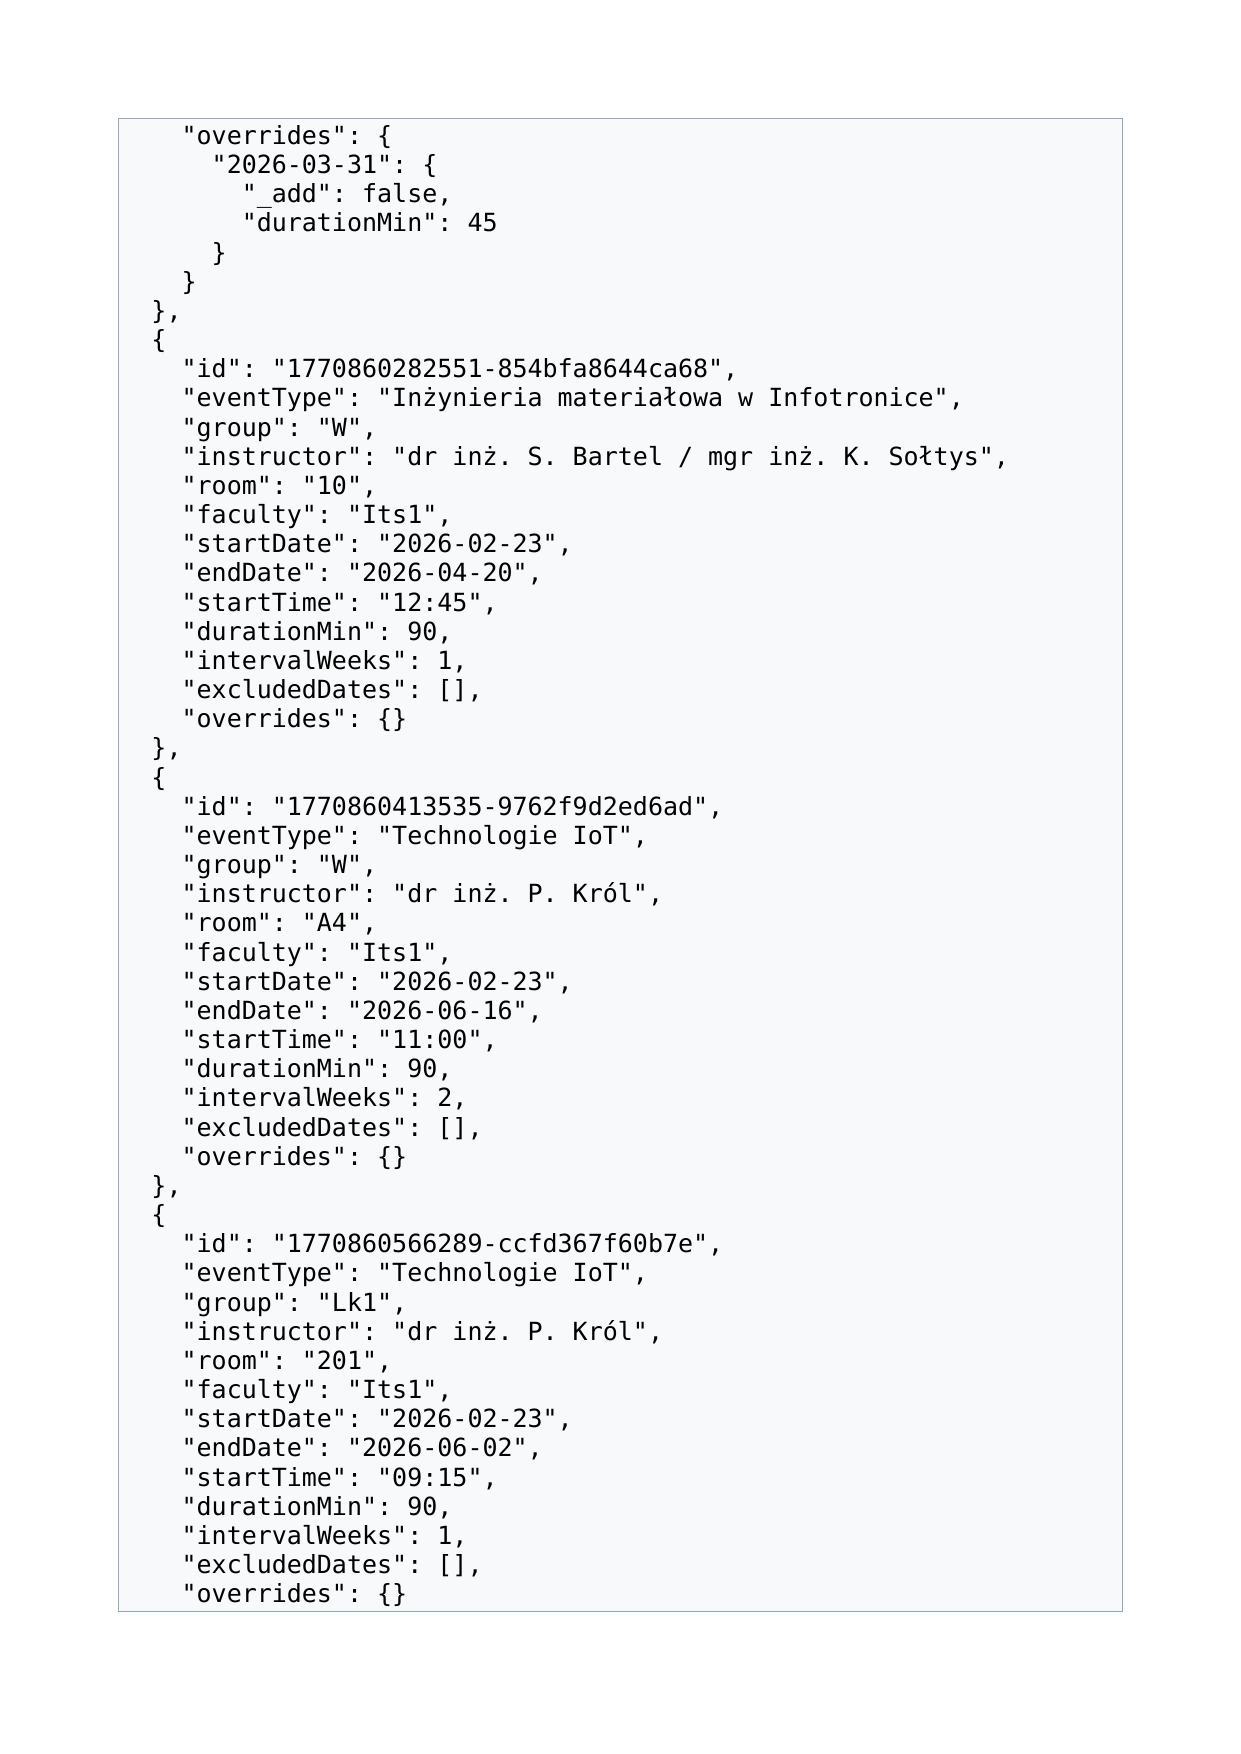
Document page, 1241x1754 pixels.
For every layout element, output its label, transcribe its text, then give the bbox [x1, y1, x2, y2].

text "overrides": { "2026-03-31": { "_add": false, "durationMin": 45 } } }, { "id": "1770860282551-854bfa8644ca68", "eventType": "Inżynieria materiałowa w Infotronice", "group": "W", "instructor": "dr inż. S. Bartel / mgr inż. K. Sołtys", "room": "10", "faculty": "Its1", "startDate": "2026-02-23", "endDate": "2026-04-20", "startTime": "12:45", "durationMin": 90, "intervalWeeks": 1, "excludedDates": [], "overrides": {} }, { "id": "1770860413535-9762f9d2ed6ad", "eventType": "Technologie IoT", "group": "W", "instructor": "dr inż. P. Król", "room": "A4", "faculty": "Its1", "startDate": "2026-02-23", "endDate": "2026-06-16", "startTime": "11:00", "durationMin": 90, "intervalWeeks": 2, "excludedDates": [], "overrides": {} }, { "id": "1770860566289-ccfd367f60b7e", "eventType": "Technologie IoT", "group": "Lk1", "instructor": "dr inż. P. Król", "room": "201", "faculty": "Its1", "startDate": "2026-02-23", "endDate": "2026-06-02", "startTime": "09:15", "durationMin": 90, "intervalWeeks": 1, "excludedDates": [], "overrides": {} [119, 119, 1122, 1611]
